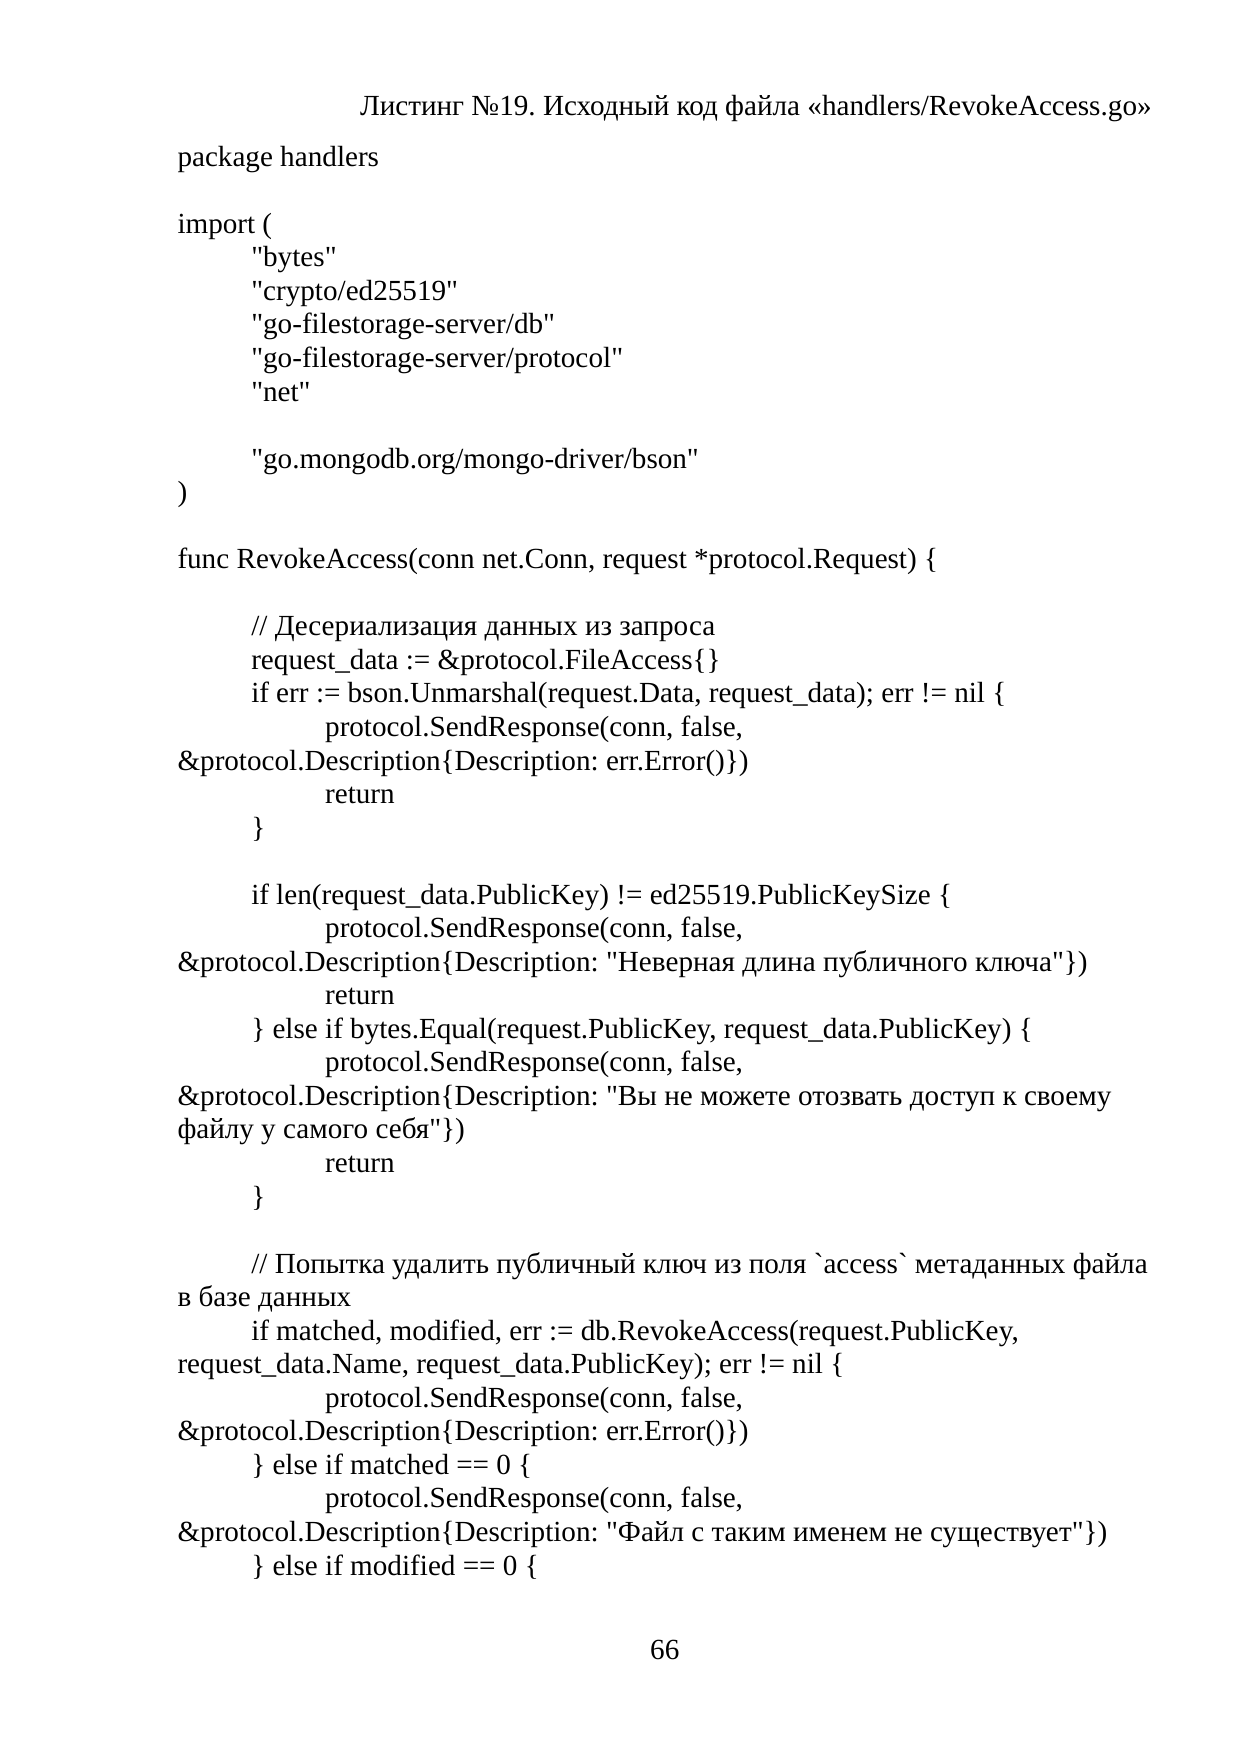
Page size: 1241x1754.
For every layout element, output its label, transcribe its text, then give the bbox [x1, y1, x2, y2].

text } [177, 810, 1152, 843]
text protocol.SendResponse(conn, false, &protocol.Description{Description: "Файл с таким именем не существует"}) [177, 1481, 1152, 1548]
text if err := bson.Unmarshal(request.Data, request_data); err != nil { [177, 676, 1152, 709]
text "net" [177, 374, 1152, 407]
text "crypto/ed25519" [177, 273, 1152, 307]
text package handlers [177, 139, 1152, 172]
text } else if modified == 0 { [177, 1548, 1152, 1581]
text import ( [177, 206, 1152, 239]
text "go-filestorage-server/protocol" [177, 340, 1152, 374]
text ) [177, 474, 1152, 508]
text if matched, modified, err := db.RevokeAccess(request.PublicKey, request_data.Name, request_data.PublicKey); err != nil { [177, 1313, 1152, 1380]
text } else if bytes.Equal(request.PublicKey, request_data.PublicKey) { [177, 1011, 1152, 1044]
text Листинг №19. Исходный код файла «handlers/RevokeAccess.go» [177, 88, 1152, 122]
text if len(request_data.PublicKey) != ed25519.PublicKeySize { [177, 877, 1152, 910]
text // Десериализация данных из запроса [177, 608, 1152, 642]
text return [177, 1145, 1152, 1179]
text protocol.SendResponse(conn, false, &protocol.Description{Description: err.Error()}) [177, 1380, 1152, 1447]
text return [177, 977, 1152, 1011]
text } else if matched == 0 { [177, 1447, 1152, 1481]
text protocol.SendResponse(conn, false, &protocol.Description{Description: "Вы не можете отозвать доступ к своему файлу у самого себя"}) [177, 1044, 1152, 1145]
text "go-filestorage-server/db" [177, 307, 1152, 340]
text // Попытка удалить публичный ключ из поля `access` метаданных файла в базе данных [177, 1246, 1152, 1313]
text "bytes" [177, 239, 1152, 273]
text } [177, 1179, 1152, 1212]
text func RevokeAccess(conn net.Conn, request *protocol.Request) { [177, 541, 1152, 575]
text return [177, 776, 1152, 810]
text protocol.SendResponse(conn, false, &protocol.Description{Description: err.Error()}) [177, 709, 1152, 776]
text "go.mongodb.org/mongo-driver/bson" [177, 441, 1152, 474]
text request_data := &protocol.FileAccess{} [177, 642, 1152, 676]
text protocol.SendResponse(conn, false, &protocol.Description{Description: "Неверная длина публичного ключа"}) [177, 910, 1152, 977]
